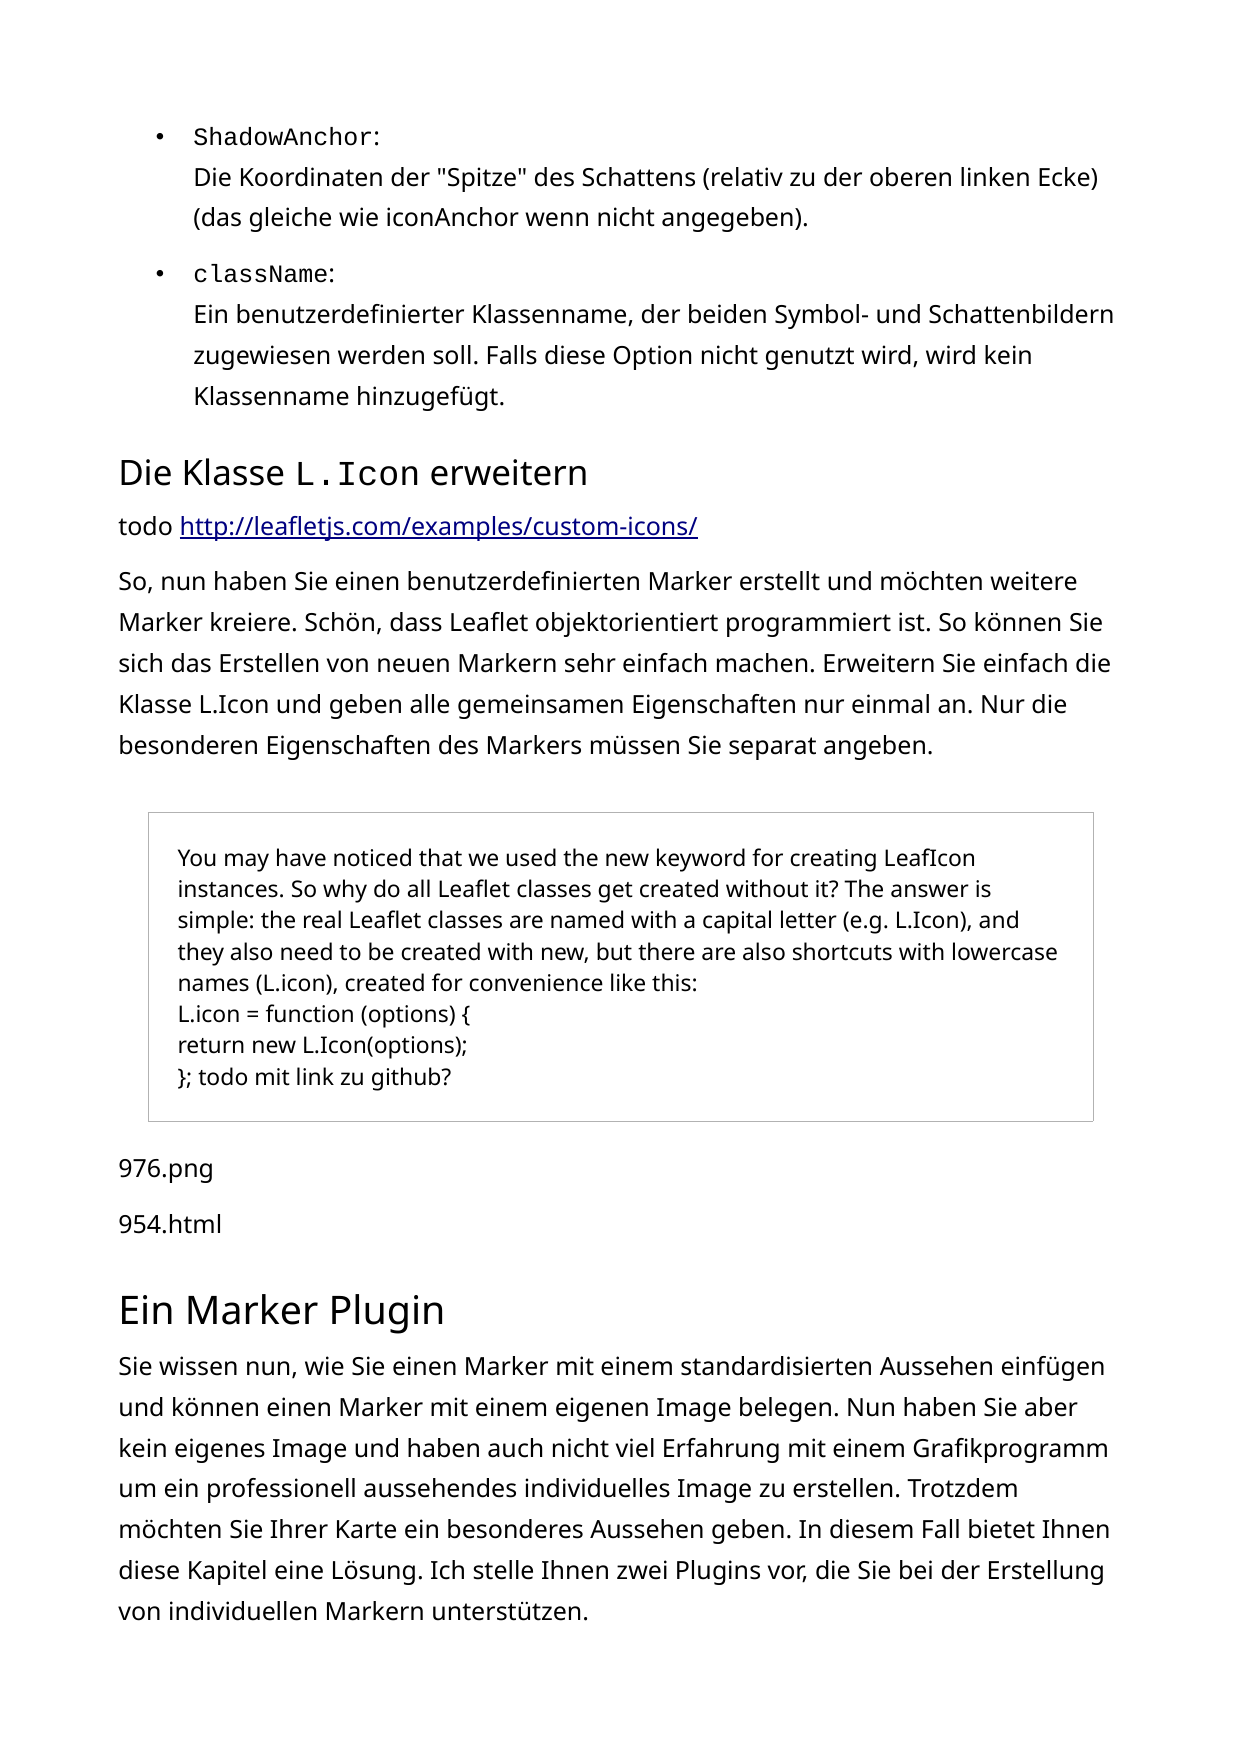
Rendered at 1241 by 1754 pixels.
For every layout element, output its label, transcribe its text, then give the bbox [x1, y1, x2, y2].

text So, nun haben Sie einen benutzerdefinierten Marker erstellt und möchten weitere Marker kreiere. Schön, dass Leaflet objektorientiert programmiert ist. So können Sie sich das Erstellen von neuen Markern sehr einfach machen. Erweitern Sie einfach die Klasse L.Icon und geben alle gemeinsamen Eigenschaften nur einmal an. Nur die besonderen Eigenschaften des Markers müssen Sie separat angeben. [118, 564, 1122, 761]
text Sie wissen nun, wie Sie einen Marker mit einem standardisierten Aussehen einfügen und können einen Marker mit einem eigenen Image belegen. Nun haben Sie aber kein eigenes Image und haben auch nicht viel Erfahrung mit einem Grafikprogramm um ein professionell aussehendes individuelles Image zu erstellen. Trotzdem möchten Sie Ihrer Karte ein besonderes Aussehen geben. In diesem Fall bietet Ihnen diese Kapitel eine Lösung. Ich stelle Ihnen zwei Plugins vor, die Sie bei der Erstellung von individuellen Markern unterstützen. [118, 1349, 1122, 1628]
list ShadowAnchor: Die Koordinaten der "Spitze" des Schattens (relativ zu der oberen linken Ecke) (das gleiche wie iconAnchor wenn nicht angegeben). [156, 118, 1122, 234]
subtitle Die Klasse L.Icon erweitern [118, 448, 1122, 496]
text You may have noticed that we used the new keyword for creating LeafIcon instances. So why do all Leaflet classes get created without it? The answer is simple: the real Leaflet classes are named with a capital letter (e.g. L.Icon), and they also need to be created with new, but there are also shortcuts with lowercase names (L.icon), created for convenience like this: L.icon = function (options) { return new L.Icon(options); }; todo mit link zu github? [149, 813, 1093, 1121]
subtitle Ein Marker Plugin [118, 1282, 1122, 1336]
text 954.html [118, 1206, 1122, 1240]
list className: Ein benutzerdefinierter Klassenname, der beiden Symbol- und Schattenbildern zugewiesen werden soll. Falls diese Option nicht genutzt wird, wird kein Klassenname hinzugefügt. [156, 255, 1122, 412]
text todo http://leafletjs.com/examples/custom-icons/ [118, 508, 1122, 543]
text 976.png [118, 1151, 1122, 1185]
